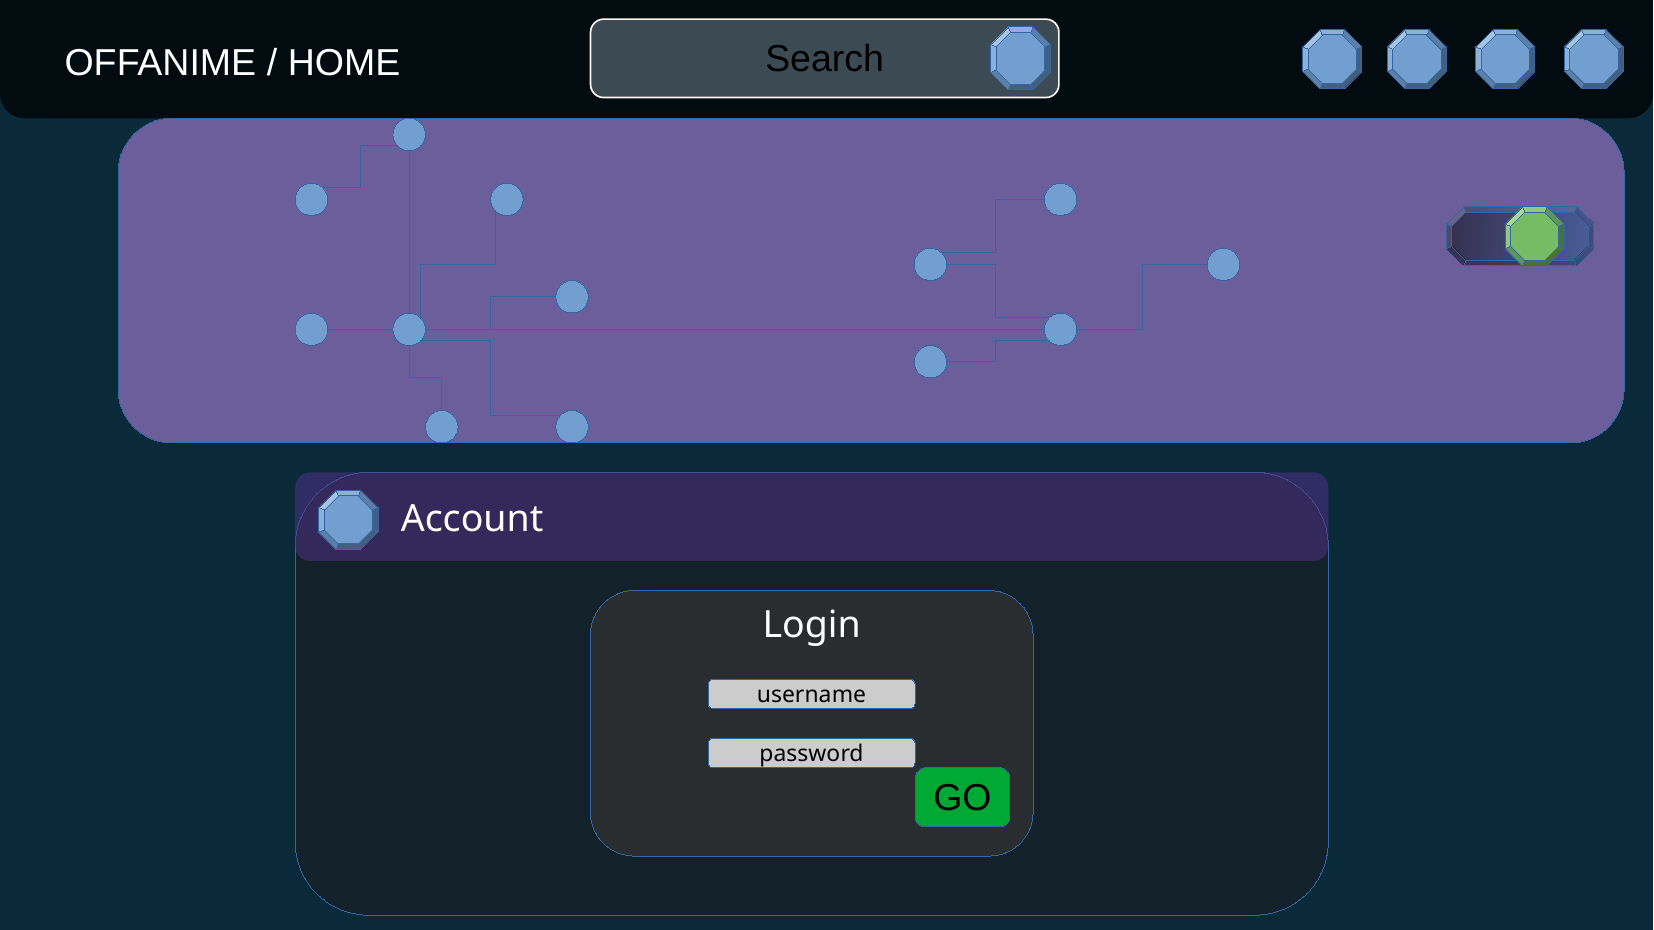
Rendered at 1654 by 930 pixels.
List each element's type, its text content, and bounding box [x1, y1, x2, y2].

text_box OFFANIME / HOME [29, 4, 436, 120]
text_box Search [590, 19, 1059, 98]
text_box username [708, 679, 916, 709]
text_box password [708, 738, 916, 768]
text_box Account [383, 472, 561, 561]
text_box [295, 472, 1329, 916]
text_box [0, 0, 1653, 443]
text_box Login [737, 590, 886, 656]
text_box GO [915, 767, 1010, 827]
